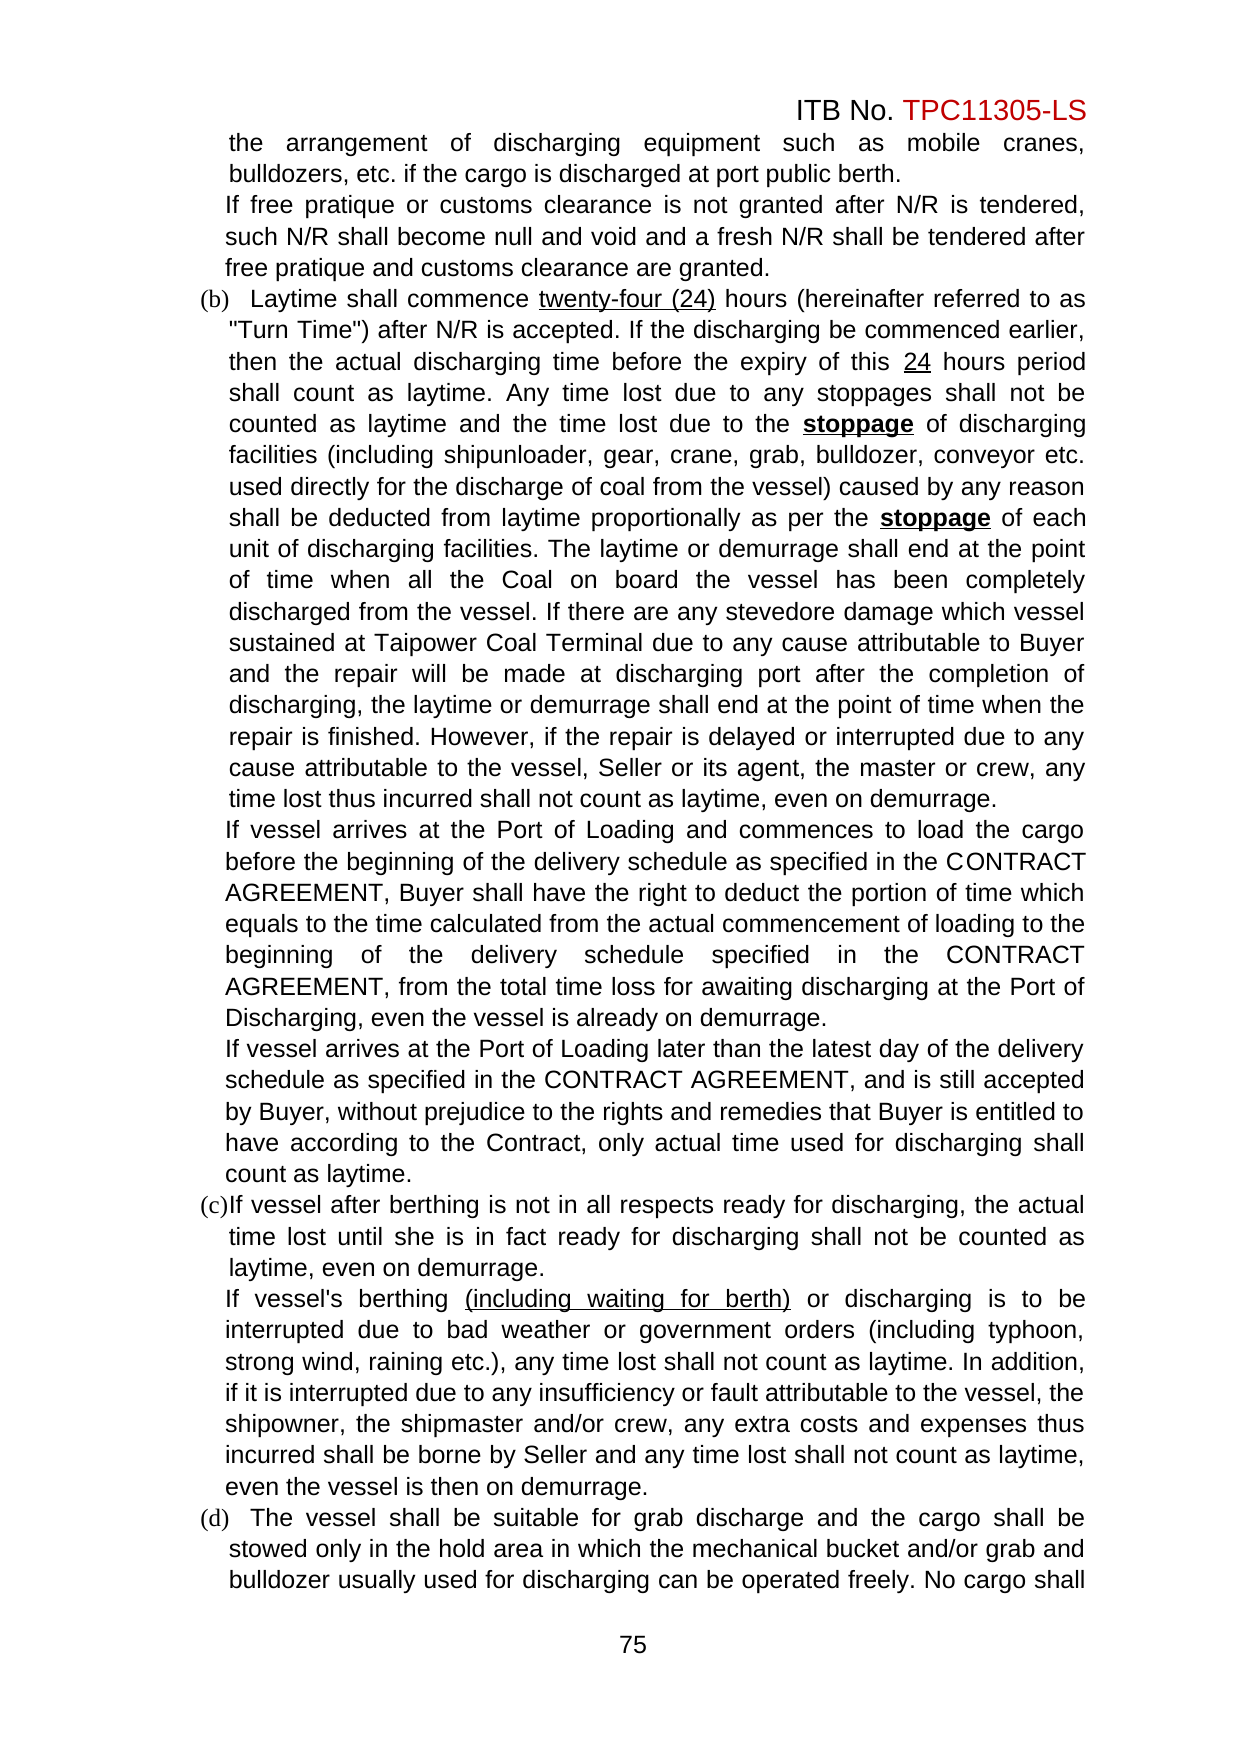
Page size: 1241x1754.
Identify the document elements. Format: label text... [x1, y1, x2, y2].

text If vessel's berthing (including waiting for berth) or discharging is to be interrupted due to bad weather or government orders (including typhoon, strong wind, raining etc.), any time lost shall not count as laytime. In addition, if it is interrupted due to any insufficiency or fault attributable to the vessel, the shipowner, the shipmaster and/or crew, any extra costs and expenses thus incurred shall be borne by Seller and any time lost shall not count as laytime, even the vessel is then on demurrage. [225, 1282, 1086, 1501]
list If vessel after berthing is not in all respects ready for discharging, the actual time lost until she is in fact ready for discharging shall not be counted as laytime, even on demurrage. [200, 1189, 1087, 1282]
text If vessel arrives at the Port of Loading later than the latest day of the delivery schedule as specified in the CONTRACT AGREEMENT, and is still accepted by Buyer, without prejudice to the rights and remedies that Buyer is entitled to have according to the Contract, only actual time used for discharging shall count as laytime. [225, 1032, 1086, 1189]
list the arrangement of discharging equipment such as mobile cranes, bulldozers, etc. if the cargo is discharged at port public berth. [200, 126, 1087, 189]
list The vessel shall be suitable for grab discharge and the cargo shall be stowed only in the hold area in which the mechanical bucket and/or grab and bulldozer usually used for discharging can be operated freely. No cargo shall [200, 1501, 1087, 1595]
text If free pratique or customs clearance is not granted after N/R is tendered, such N/R shall become null and void and a fresh N/R shall be tendered after free pratique and customs clearance are granted. [225, 189, 1086, 282]
list Laytime shall commence twenty-four (24) hours (hereinafter referred to as "Turn Time") after N/R is accepted. If the discharging be commenced earlier, then the actual discharging time before the expiry of this 24 hours period shall count as laytime. Any time lost due to any stoppages shall not be counted as laytime and the time lost due to the stoppage of discharging facilities (including shipunloader, gear, crane, grab, bulldozer, conveyor etc. used directly for the discharge of coal from the vessel) caused by any reason shall be deducted from laytime proportionally as per the stoppage of each unit of discharging facilities. The laytime or demurrage shall end at the point of time when all the Coal on board the vessel has been completely discharged from the vessel. If there are any stevedore damage which vessel sustained at Taipower Coal Terminal due to any cause attributable to Buyer and the repair will be made at discharging port after the completion of discharging, the laytime or demurrage shall end at the point of time when the repair is finished. However, if the repair is delayed or interrupted due to any cause attributable to the vessel, Seller or its agent, the master or crew, any time lost thus incurred shall not count as laytime, even on demurrage. [200, 282, 1087, 814]
text If vessel arrives at the Port of Loading and commences to load the cargo before the beginning of the delivery schedule as specified in the CONTRACT AGREEMENT, Buyer shall have the right to deduct the portion of time which equals to the time calculated from the actual commencement of loading to the beginning of the delivery schedule specified in the CONTRACT AGREEMENT, from the total time loss for awaiting discharging at the Port of Discharging, even the vessel is already on demurrage. [225, 814, 1086, 1032]
